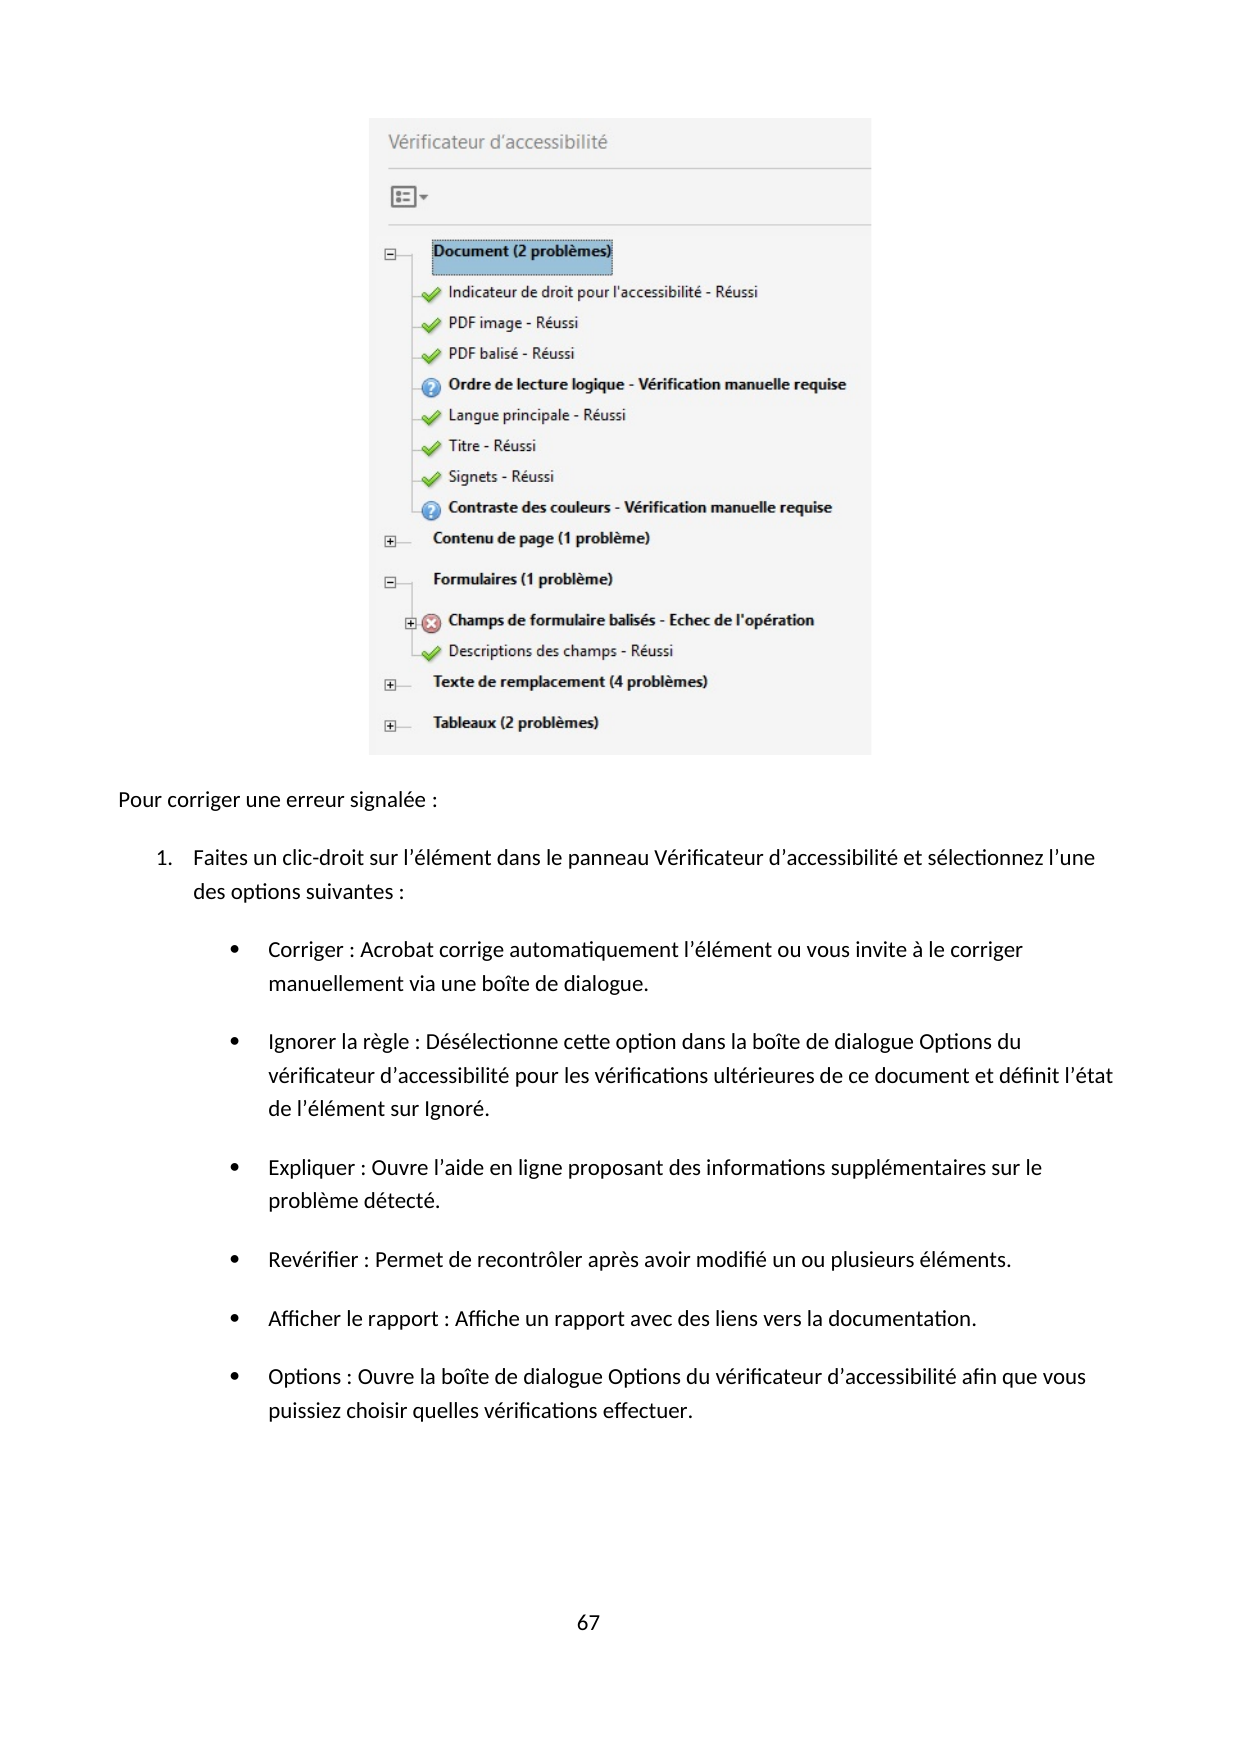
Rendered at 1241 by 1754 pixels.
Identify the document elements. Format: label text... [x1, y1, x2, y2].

list Corriger : Acrobat corrige automatiquement l’élément ou vous invite à le corriger manuellement via une boîte de dialogue. [231, 935, 1122, 997]
list Faites un clic-droit sur l’élément dans le panneau Vérificateur d’accessibilité et sélectionnez l’une des options suivantes : [156, 843, 1122, 905]
list Revérifier : Permet de recontrôler après avoir modifié un ou plusieurs éléments. [231, 1245, 1122, 1273]
list Ignorer la règle : Désélectionne cette option dans la boîte de dialogue Options du vérificateur d’accessibilité pour les vérifications ultérieures de ce document et définit l’état de l’élément sur Ignoré. [231, 1027, 1122, 1122]
list Afficher le rapport : Affiche un rapport avec des liens vers la documentation. [231, 1304, 1122, 1332]
list Options : Ouvre la boîte de dialogue Options du vérificateur d’accessibilité afin que vous puissiez choisir quelles vérifications effectuer. [231, 1362, 1122, 1424]
text Pour corriger une erreur signalée : [118, 785, 1122, 813]
picture [368, 118, 872, 755]
list Expliquer : Ouvre l’aide en ligne proposant des informations supplémentaires sur le problème détecté. [231, 1153, 1122, 1214]
